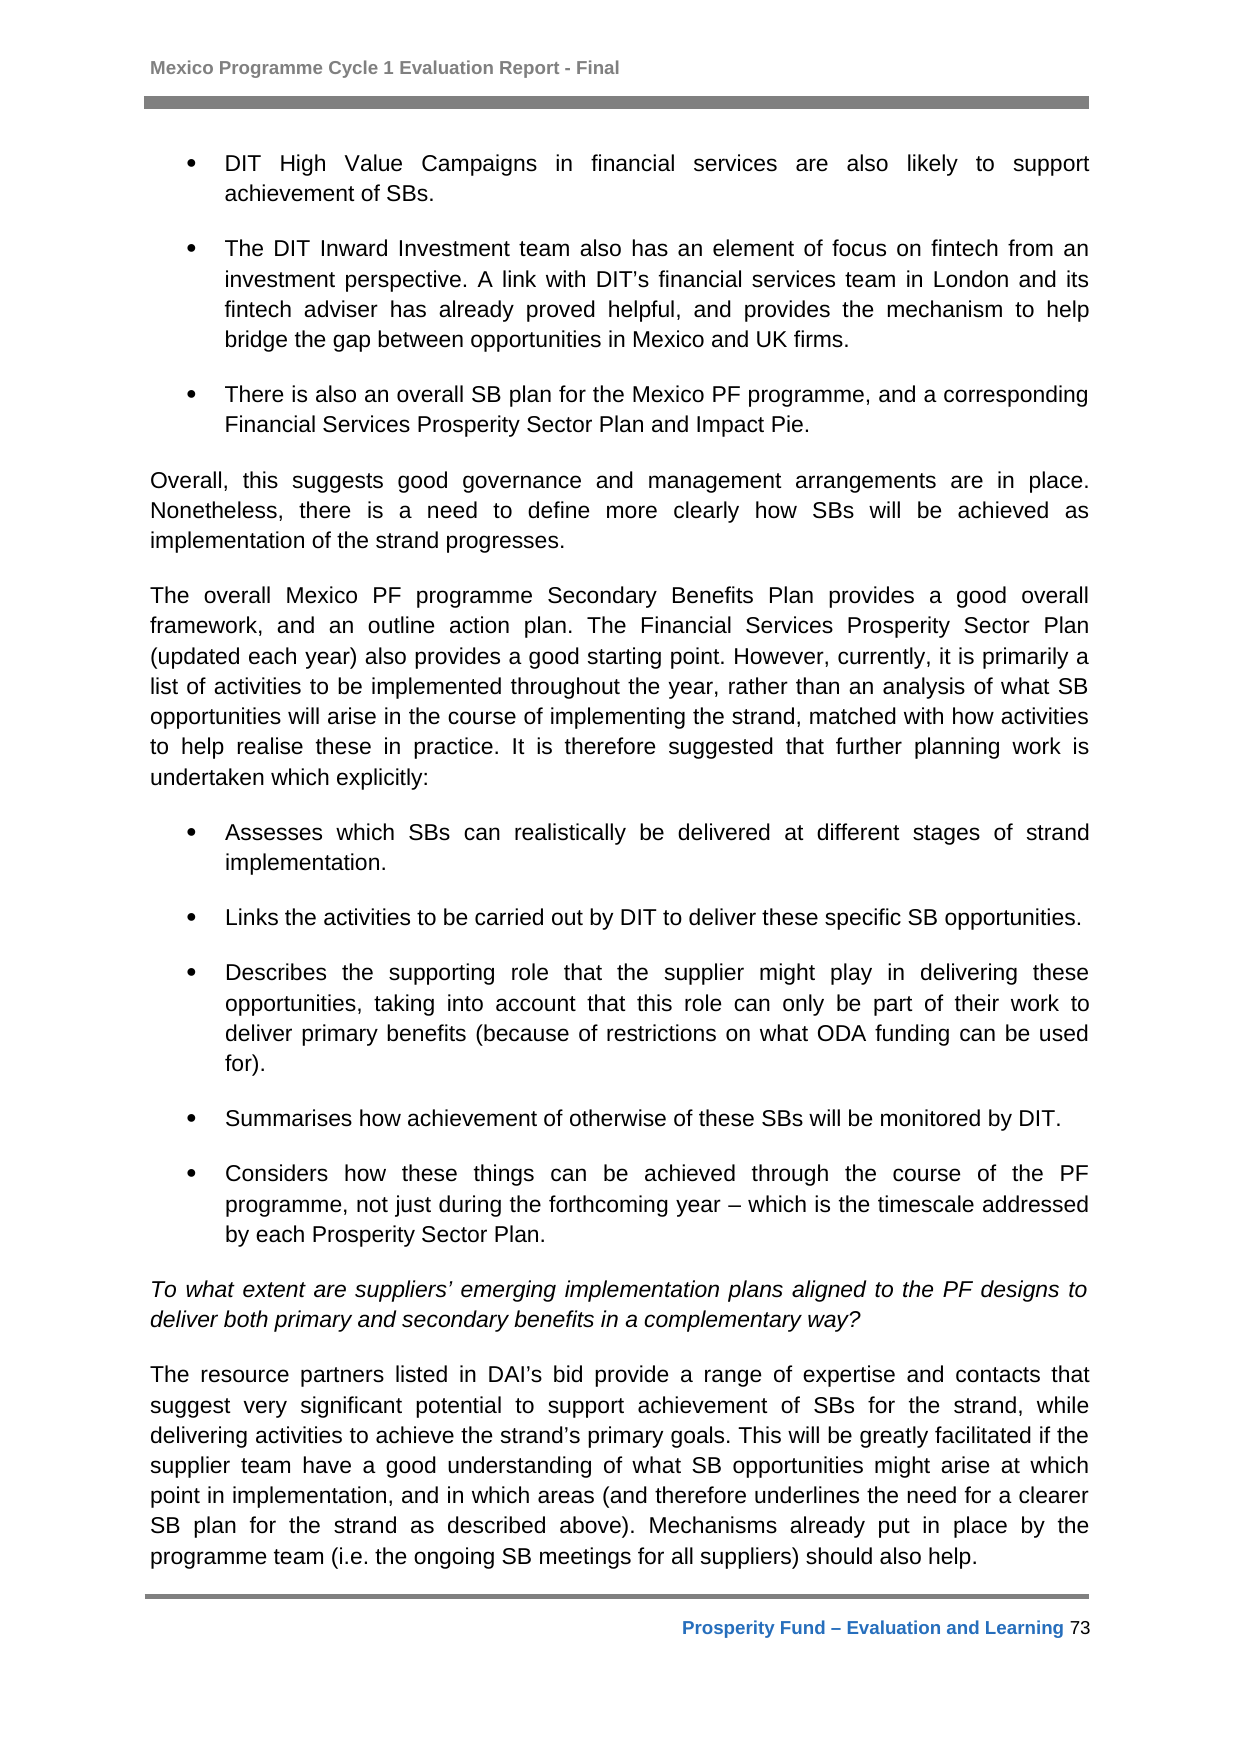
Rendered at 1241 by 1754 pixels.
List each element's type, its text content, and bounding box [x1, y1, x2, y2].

list DIT High Value Campaigns in financial services are also likely to support achievement of SBs. [187, 150, 1090, 207]
text To what extent are suppliers’ emerging implementation plans aligned to the PF designs to deliver both primary and secondary benefits in a complementary way? [150, 1276, 1090, 1333]
list Summarises how achievement of otherwise of these SBs will be monitored by DIT. [187, 1105, 1090, 1132]
text Overall, this suggests good governance and management arrangements are in place. Nonetheless, there is a need to define more clearly how SBs will be achieved as implementation of the strand progresses. [150, 467, 1090, 553]
list Links the activities to be carried out by DIT to deliver these specific SB opportunities. [187, 904, 1090, 931]
text The resource partners listed in DAI’s bid provide a range of expertise and contacts that suggest very significant potential to support achievement of SBs for the strand, while delivering activities to achieve the strand’s primary goals. This will be greatly facilitated if the supplier team have a good understanding of what SB opportunities might arise at which point in implementation, and in which areas (and therefore underlines the need for a clearer SB plan for the strand as described above). Mechanisms already put in place by the programme team (i.e. the ongoing SB meetings for all suppliers) should also help. [150, 1361, 1090, 1569]
text The overall Mexico PF programme Secondary Benefits Plan provides a good overall framework, and an outline action plan. The Financial Services Prosperity Sector Plan (updated each year) also provides a good starting point. However, currently, it is primarily a list of activities to be implemented throughout the year, rather than an analysis of what SB opportunities will arise in the course of implementing the strand, matched with how activities to help realise these in practice. It is therefore suggested that further planning work is undertaken which explicitly: [150, 582, 1090, 790]
list Assesses which SBs can realistically be delivered at different stages of strand implementation. [187, 819, 1090, 875]
list The DIT Inward Investment team also has an element of focus on fintech from an investment perspective. A link with DIT’s financial services team in London and its fintech adviser has already proved helpful, and provides the mechanism to help bridge the gap between opportunities in Mexico and UK firms. [187, 235, 1090, 352]
list Describes the supporting role that the supplier might play in delivering these opportunities, taking into account that this role can only be part of their work to deliver primary benefits (because of restrictions on what ODA funding can be used for). [187, 959, 1090, 1076]
list There is also an overall SB plan for the Mexico PF programme, and a corresponding Financial Services Prosperity Sector Plan and Impact Pie. [187, 381, 1090, 438]
list Considers how these things can be achieved through the course of the PF programme, not just during the forthcoming year – which is the timescale addressed by each Prosperity Sector Plan. [187, 1160, 1090, 1247]
